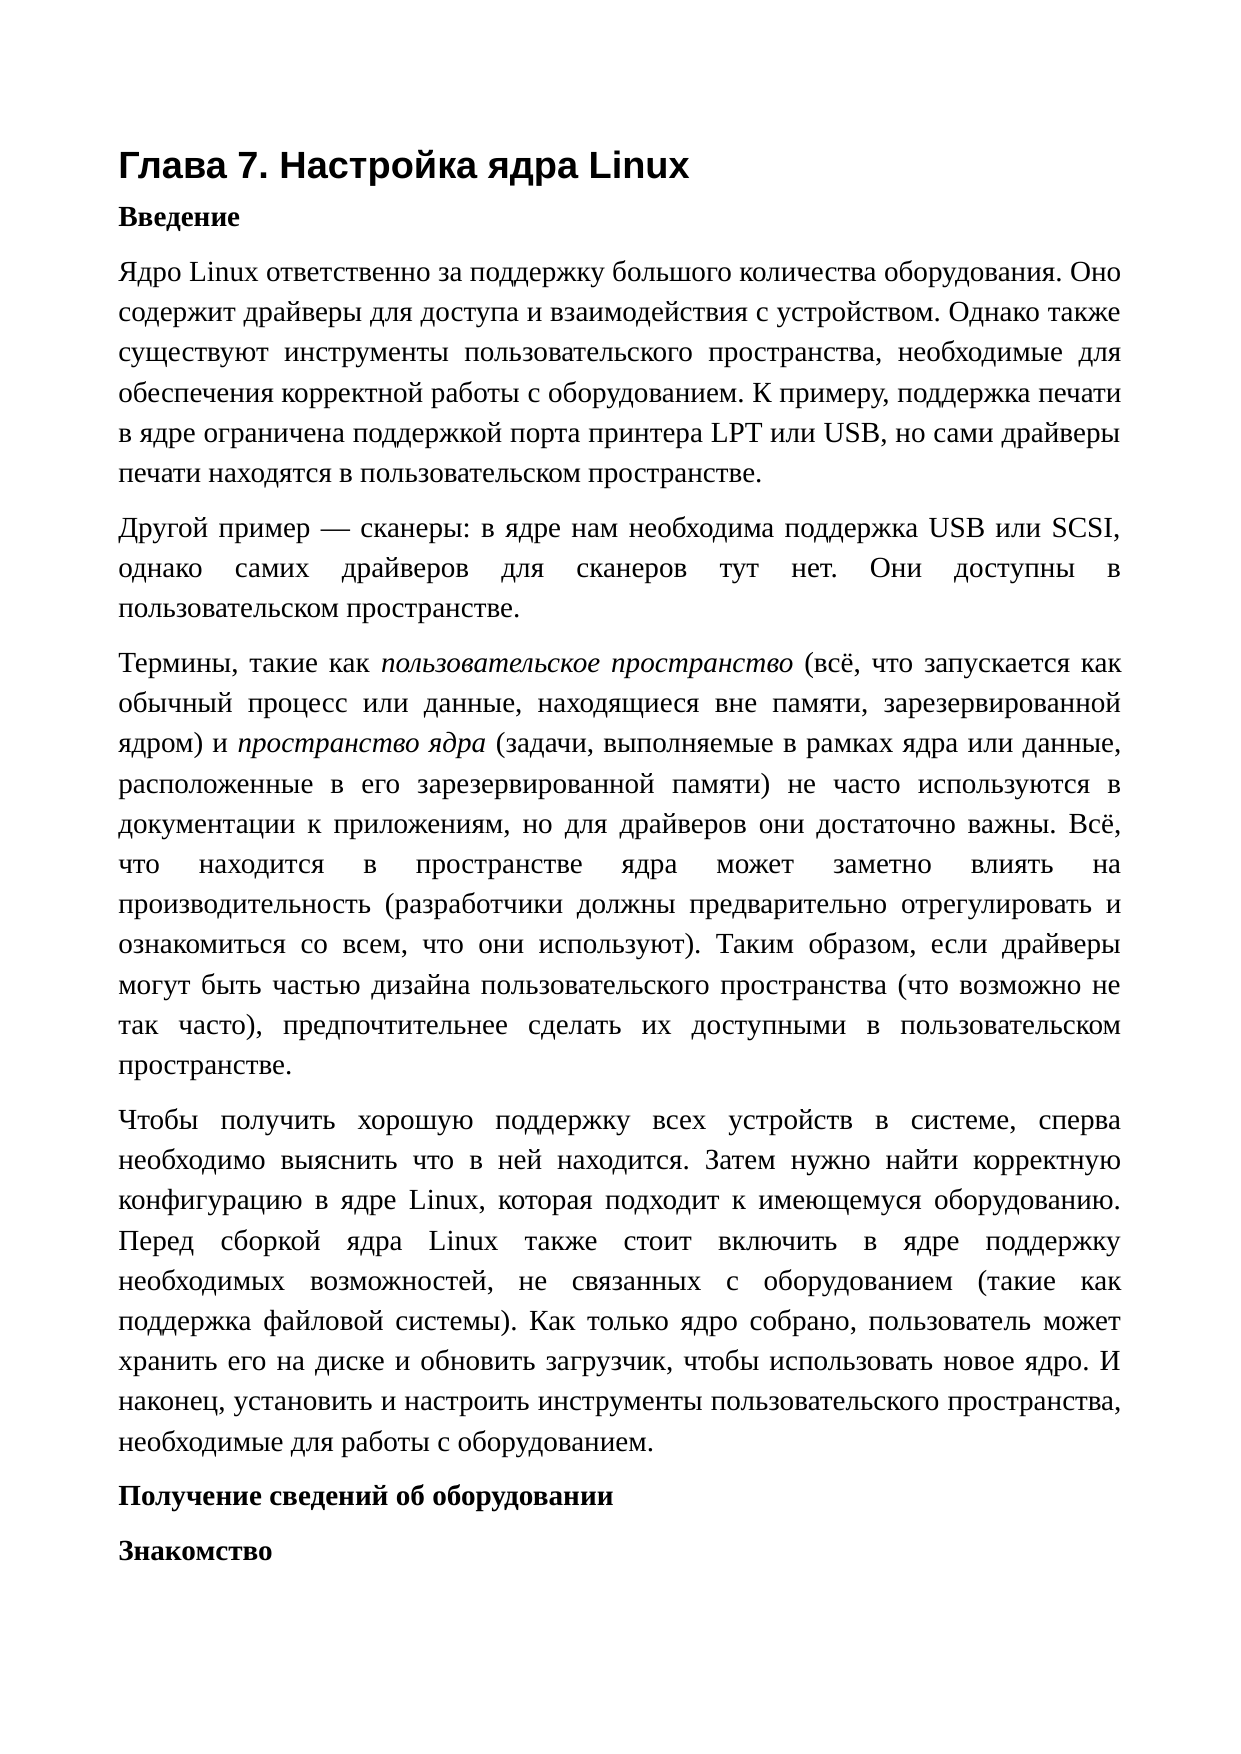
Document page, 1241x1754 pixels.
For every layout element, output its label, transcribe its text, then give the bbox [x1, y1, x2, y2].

text Другой пример — сканеры: в ядре нам необходима поддержка USB или SCSI, однако самих драйверов для сканеров тут нет. Они доступны в пользовательском пространстве. [118, 510, 1122, 624]
text Знакомство [118, 1533, 1122, 1567]
text Термины, такие как пользовательское пространство (всё, что запускается как обычный процесс или данные, находящиеся вне памяти, зарезервированной ядром) и пространство ядра (задачи, выполняемые в рамках ядра или данные, расположенные в его зарезервированной памяти) не часто используются в документации к приложениям, но для драйверов они достаточно важны. Всё, что находится в пространстве ядра может заметно влиять на производительность (разработчики должны предварительно отрегулировать и ознакомиться со всем, что они используют). Таким образом, если драйверы могут быть частью дизайна пользовательского пространства (что возможно не так часто), предпочтительнее сделать их доступными в пользовательском пространстве. [118, 645, 1122, 1081]
text Ядро Linux ответственно за поддержку большого количества оборудования. Оно содержит драйверы для доступа и взаимодействия с устройством. Однако также существуют инструменты пользовательского пространства, необходимые для обеспечения корректной работы с оборудованием. К примеру, поддержка печати в ядре ограничена поддержкой порта принтера LPT или USB, но сами драйверы печати находятся в пользовательском пространстве. [118, 254, 1122, 489]
text Чтобы получить хорошую поддержку всех устройств в системе, сперва необходимо выяснить что в ней находится. Затем нужно найти корректную конфигурацию в ядре Linux, которая подходит к имеющемуся оборудованию. Перед сборкой ядра Linux также стоит включить в ядре поддержку необходимых возможностей, не связанных с оборудованием (такие как поддержка файловой системы). Как только ядро собрано, пользователь может хранить его на диске и обновить загрузчик, чтобы использовать новое ядро. И наконец, установить и настроить инструменты пользовательского пространства, необходимые для работы с оборудованием. [118, 1102, 1122, 1457]
subtitle Глава 7. Настройка ядра Linux [118, 143, 1122, 187]
text Получение сведений об оборудовании [118, 1478, 1122, 1512]
text Введение [118, 199, 1122, 233]
